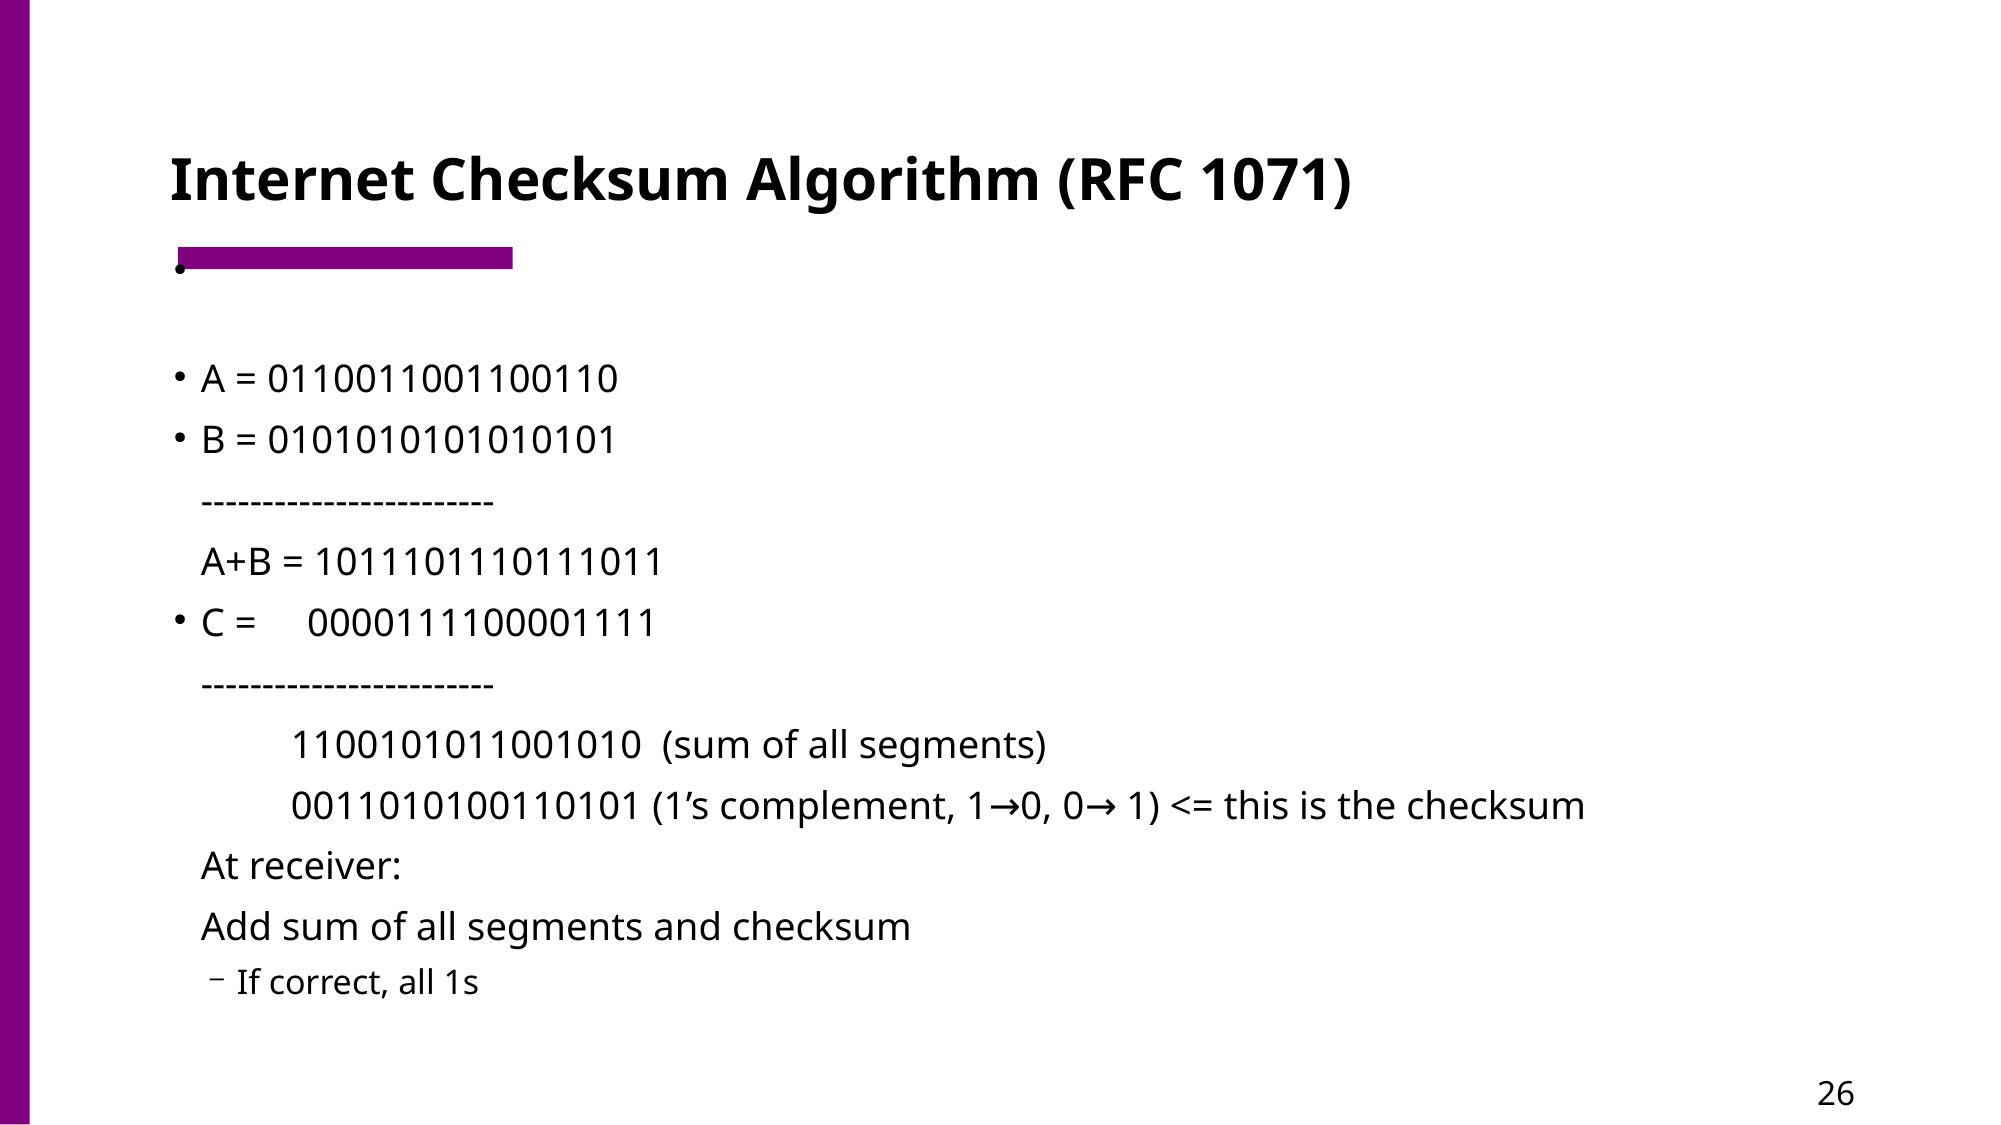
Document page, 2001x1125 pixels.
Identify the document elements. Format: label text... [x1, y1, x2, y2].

title Internet Checksum Algorithm (RFC 1071) [120, 0, 1932, 220]
list A = 0110011001100110 B = 0101010101010101 ------------------------ A+B = 1011101110111011 C = 0000111100001111 ------------------------ 1100101011001010 (sum of all segments) 0011010100110101 (1’s complement, 1→0, 0→ 1) <= this is the checksum At receiver: Add sum of all segments and checksum If correct, all 1s [149, 184, 1959, 1024]
